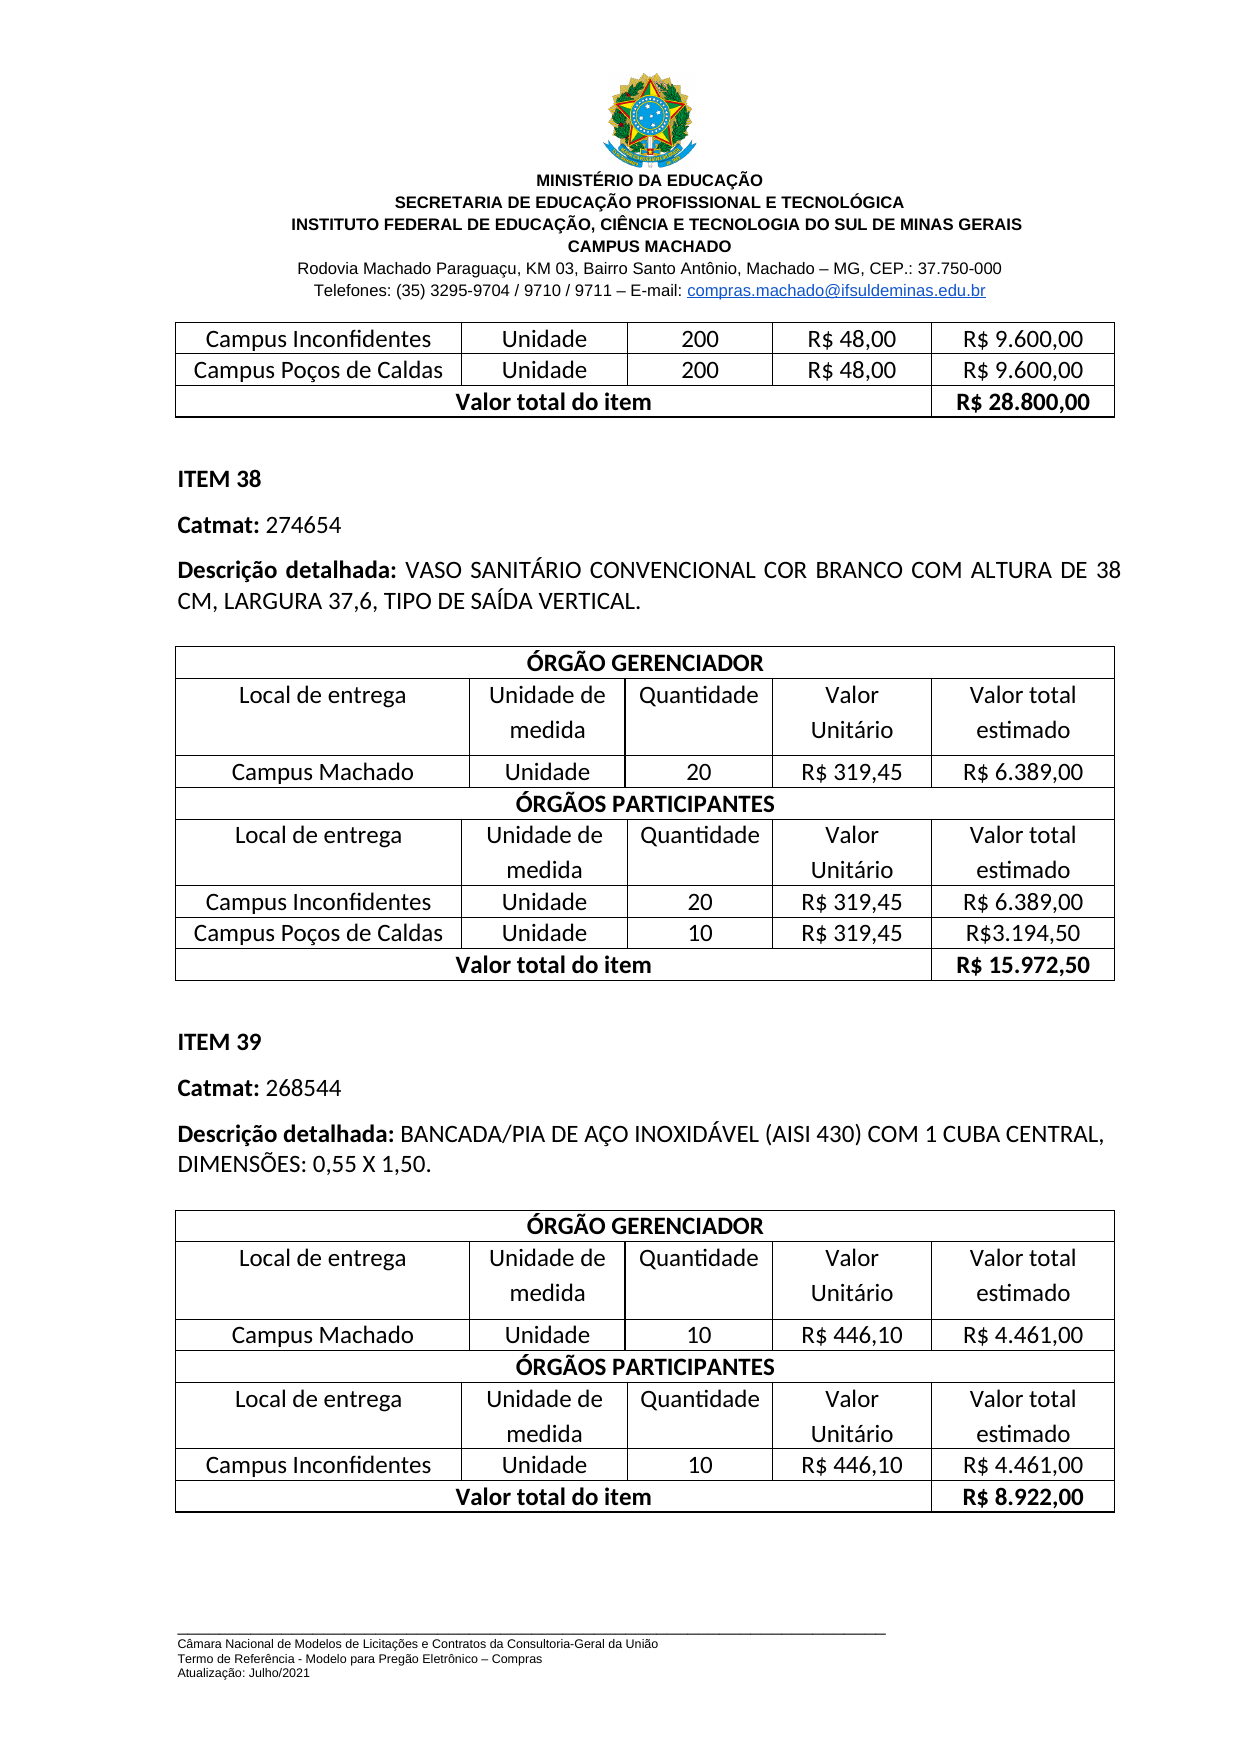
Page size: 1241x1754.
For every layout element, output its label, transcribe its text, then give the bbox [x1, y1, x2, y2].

table_cell Campus Inconfidentes [176, 323, 461, 353]
table_cell 200 [628, 323, 772, 353]
picture [603, 73, 697, 168]
table_cell 20 [628, 886, 772, 917]
table_cell Unidade de medida [470, 679, 624, 755]
table_cell 200 [628, 354, 772, 385]
table_cell Valor total estimado [932, 1383, 1114, 1448]
table_cell 10 [626, 1320, 772, 1350]
text ITEM 39 [177, 1026, 1122, 1057]
table_cell Local de entrega [176, 820, 461, 885]
table_cell R$3.194,50 [932, 918, 1114, 948]
table_cell Campus Inconfidentes [176, 1449, 461, 1480]
table_cell Campus Poços de Caldas [176, 354, 461, 385]
text Descrição detalhada: VASO SANITÁRIO CONVENCIONAL COR BRANCO COM ALTURA DE 38 CM, LARGURA 37,6, TIPO DE SAÍDA VERTICAL. [177, 555, 1122, 616]
table_cell Unidade de medida [470, 1242, 624, 1318]
text DIMENSÕES: 0,55 X 1,50. [177, 1148, 1122, 1179]
text Catmat: 268544 [177, 1072, 1122, 1103]
table_cell R$ 48,00 [773, 354, 931, 385]
table_cell Valor Unitário [773, 1242, 931, 1318]
text ITEM 38 [177, 463, 1122, 494]
table_cell Unidade [462, 354, 627, 385]
table_cell Quantidade [626, 1242, 772, 1318]
table_header ÓRGÃO GERENCIADOR [176, 1211, 1114, 1241]
table_cell ÓRGÃOS PARTICIPANTES [176, 788, 1114, 818]
table_cell Valor Unitário [773, 1383, 931, 1448]
table_cell R$ 319,45 [773, 918, 931, 948]
table_cell R$ 15.972,50 [932, 949, 1114, 980]
table_cell R$ 319,45 [773, 886, 931, 917]
table_cell R$ 8.922,00 [932, 1481, 1114, 1511]
table_cell Unidade [470, 756, 624, 787]
table_cell Campus Poços de Caldas [176, 918, 461, 948]
table_cell R$ 4.461,00 [932, 1449, 1114, 1480]
table_cell Campus Inconfidentes [176, 886, 461, 917]
table_cell R$ 28.800,00 [932, 386, 1114, 416]
table_cell Unidade [462, 323, 627, 353]
table_cell Valor total do item [176, 949, 931, 980]
table_cell R$ 9.600,00 [932, 354, 1114, 385]
table_cell ÓRGÃOS PARTICIPANTES [176, 1351, 1114, 1382]
table_cell Valor total do item [176, 1481, 931, 1511]
table_cell Local de entrega [176, 1383, 461, 1448]
text Catmat: 274654 [177, 509, 1122, 539]
table_cell R$ 6.389,00 [932, 886, 1114, 917]
table_cell 10 [628, 918, 772, 948]
picture [643, 163, 658, 168]
table_cell R$ 446,10 [773, 1320, 931, 1350]
picture [669, 149, 680, 155]
table_cell Valor total do item [176, 386, 931, 416]
table_cell R$ 48,00 [773, 323, 931, 353]
table_cell Valor Unitário [773, 820, 931, 885]
table_cell Quantidade [626, 679, 772, 755]
table_cell Quantidade [628, 1383, 772, 1448]
table_cell Unidade [462, 1449, 627, 1480]
table_cell 20 [626, 756, 772, 787]
table_cell R$ 9.600,00 [932, 323, 1114, 353]
table_cell Local de entrega [176, 679, 469, 755]
table_cell Unidade [462, 918, 627, 948]
table_cell Local de entrega [176, 1242, 469, 1318]
table_cell Valor total estimado [932, 679, 1114, 755]
table_cell R$ 319,45 [773, 756, 931, 787]
table_cell Unidade [462, 886, 627, 917]
table_header ÓRGÃO GERENCIADOR [176, 647, 1114, 678]
table_cell Unidade de medida [462, 820, 627, 885]
table_cell Unidade de medida [462, 1383, 627, 1448]
table_cell Valor total estimado [932, 1242, 1114, 1318]
table_cell R$ 446,10 [773, 1449, 931, 1480]
table_cell Valor Unitário [773, 679, 931, 755]
table_cell Campus Machado [176, 1320, 469, 1350]
text Descrição detalhada: BANCADA/PIA DE AÇO INOXIDÁVEL (AISI 430) COM 1 CUBA CENTRAL, [177, 1118, 1122, 1148]
table_cell Unidade [470, 1320, 624, 1350]
table_cell Valor total estimado [932, 820, 1114, 885]
table_cell 10 [628, 1449, 772, 1480]
table_cell Campus Machado [176, 756, 469, 787]
table_cell R$ 6.389,00 [932, 756, 1114, 787]
table_cell R$ 4.461,00 [932, 1320, 1114, 1350]
table_cell Quantidade [628, 820, 772, 885]
